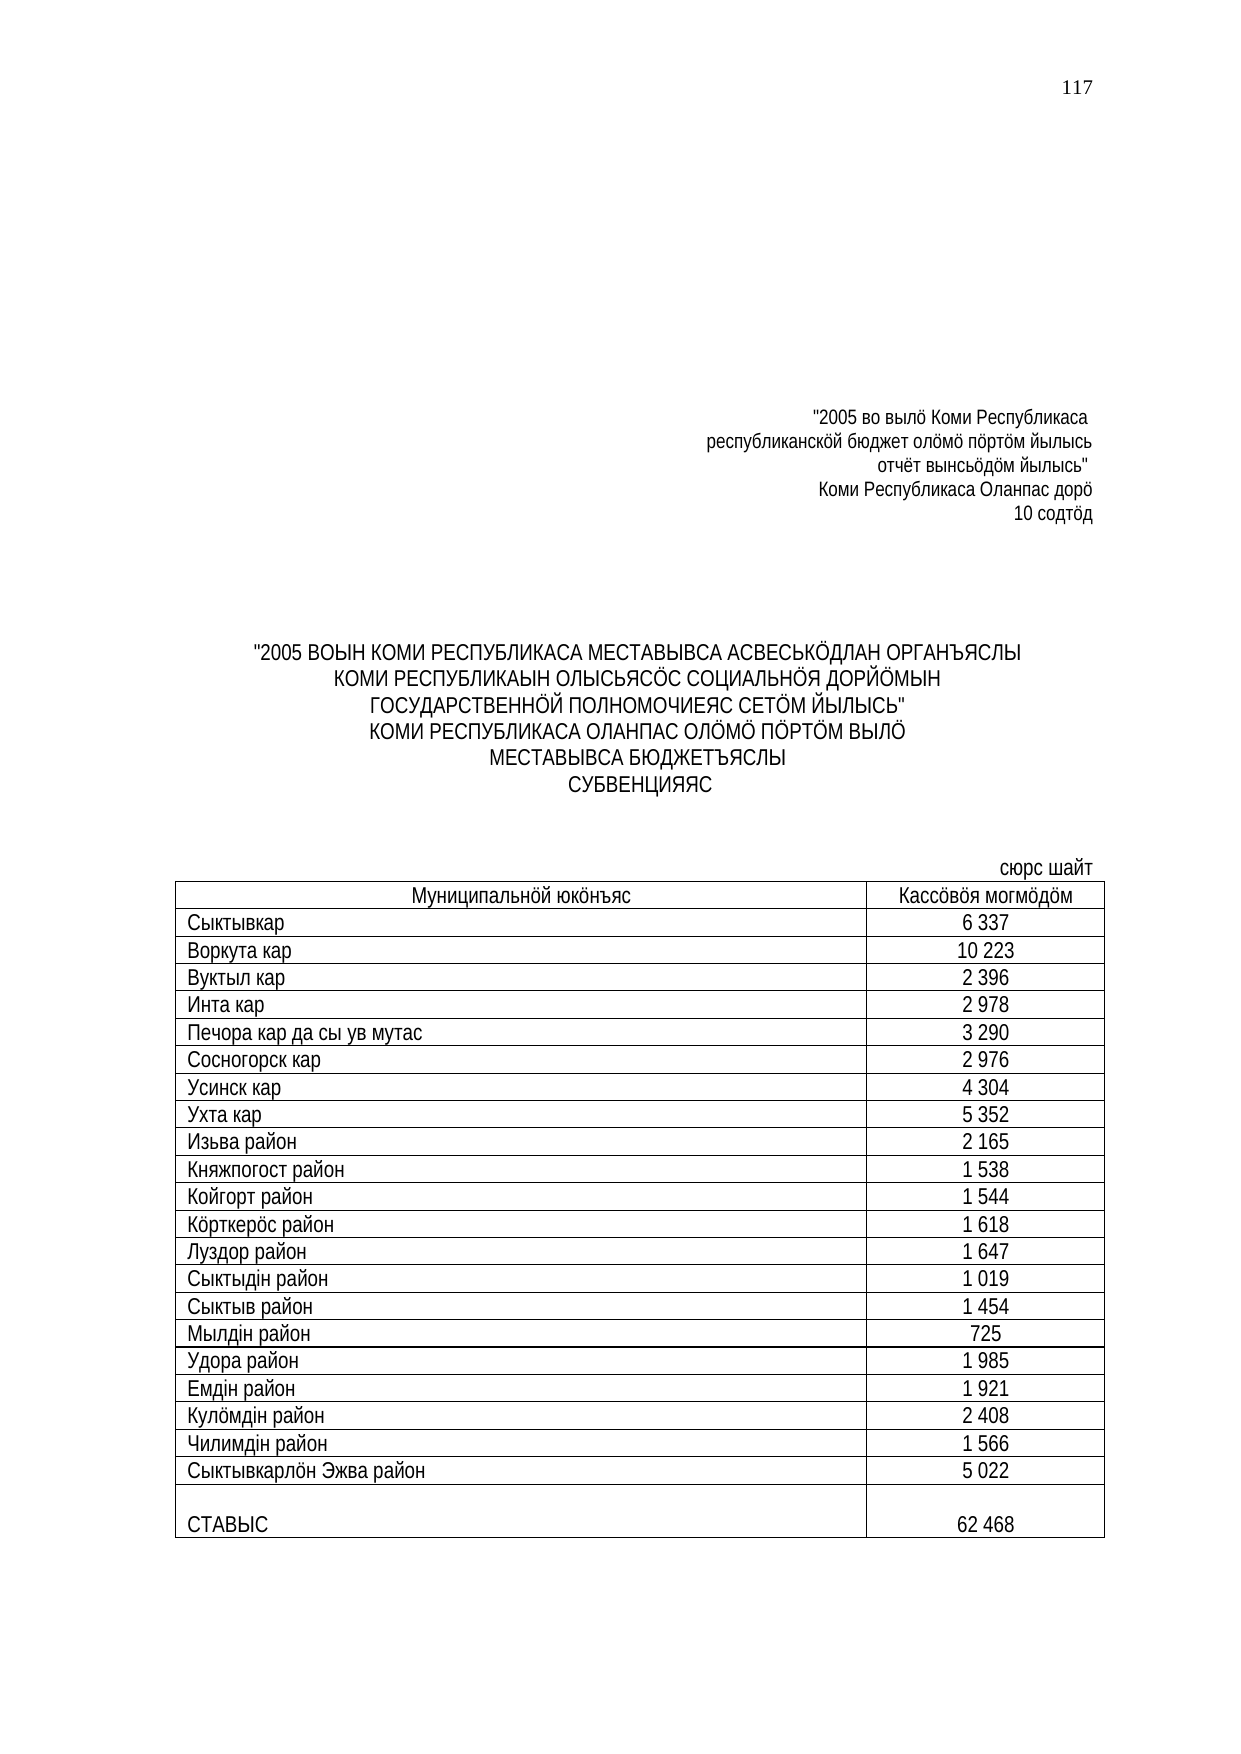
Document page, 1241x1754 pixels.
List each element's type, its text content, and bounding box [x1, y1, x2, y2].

text отчёт вынсьöдöм йылысь" [187, 452, 1093, 476]
table_header Муниципальнöй юкöнъяс [176, 882, 866, 908]
table_cell Инта кар [176, 991, 866, 1018]
table_cell 1 985 [867, 1348, 1104, 1374]
text Коми Республикаса Оланпас дорö [187, 476, 1093, 500]
table_cell 4 304 [867, 1074, 1104, 1100]
table_cell 2 165 [867, 1128, 1104, 1155]
text СУБВЕНЦИЯЯС [187, 771, 1093, 797]
table_cell 1 921 [867, 1375, 1104, 1401]
text МЕСТАВЫВСА БЮДЖЕТЪЯСЛЫ [187, 744, 1093, 771]
table_cell Сыктывкарлöн Эжва район [176, 1457, 866, 1483]
text "2005 во вылö Коми Республикаса [187, 404, 1093, 428]
table_cell 1 538 [867, 1156, 1104, 1182]
table_cell Воркута кар [176, 937, 866, 963]
table_cell Сосногорск кар [176, 1046, 866, 1072]
table_cell 1 019 [867, 1265, 1104, 1292]
table_cell 1 454 [867, 1293, 1104, 1319]
table_cell Чилимдiн район [176, 1430, 866, 1456]
table_cell Вуктыл кар [176, 964, 866, 990]
table_cell 6 337 [867, 909, 1104, 936]
table_cell Княжпогост район [176, 1156, 866, 1182]
table_cell 1 566 [867, 1430, 1104, 1456]
text сюрс шайт [187, 854, 1093, 881]
table_cell 1 618 [867, 1211, 1104, 1237]
table_cell Луздор район [176, 1238, 866, 1264]
table_cell Кöрткерöс район [176, 1211, 866, 1237]
text "2005 ВОЫН КОМИ РЕСПУБЛИКАСА МЕСТАВЫВСА АСВЕСЬКÖДЛАН ОРГАНЪЯСЛЫ [187, 639, 1093, 665]
table_cell 10 223 [867, 937, 1104, 963]
table_cell Печора кар да сы ув мутас [176, 1019, 866, 1045]
table_cell Емдiн район [176, 1375, 866, 1401]
table_cell Кулöмдiн район [176, 1402, 866, 1429]
table_cell 62 468 [867, 1485, 1104, 1537]
table_cell 5 022 [867, 1457, 1104, 1483]
table_cell 1 544 [867, 1183, 1104, 1209]
table_cell 2 978 [867, 991, 1104, 1018]
table_cell 2 976 [867, 1046, 1104, 1072]
table_cell 2 408 [867, 1402, 1104, 1429]
table_header Кассöвöя могмöдöм [867, 882, 1104, 908]
table_cell 1 647 [867, 1238, 1104, 1264]
table_cell 5 352 [867, 1101, 1104, 1127]
table_cell 3 290 [867, 1019, 1104, 1045]
table_cell Ухта кар [176, 1101, 866, 1127]
text КОМИ РЕСПУБЛИКАСА ОЛАНПАС ОЛÖМÖ ПÖРТÖМ ВЫЛÖ [187, 718, 1093, 744]
table_cell 2 396 [867, 964, 1104, 990]
table_cell Изьва район [176, 1128, 866, 1155]
table_cell СТАВЫС [176, 1485, 866, 1537]
table_cell Койгорт район [176, 1183, 866, 1209]
table_cell Удора район [176, 1348, 866, 1374]
table_cell Усинск кар [176, 1074, 866, 1100]
text ГОСУДАРСТВЕННÖЙ ПОЛНОМОЧИЕЯС СЕТÖМ ЙЫЛЫСЬ" [187, 692, 1093, 718]
table_cell Сыктыдiн район [176, 1265, 866, 1292]
text республиканскöй бюджет олöмö пöртöм йылысь [187, 428, 1093, 452]
table_cell Мылдiн район [176, 1320, 866, 1346]
table_cell Сыктыв район [176, 1293, 866, 1319]
table_cell Сыктывкар [176, 909, 866, 936]
text КОМИ РЕСПУБЛИКАЫН ОЛЫСЬЯСÖС СОЦИАЛЬНÖЯ ДОРЙÖМЫН [187, 665, 1093, 692]
text 10 содтöд [187, 500, 1093, 524]
table_cell 725 [867, 1320, 1104, 1346]
